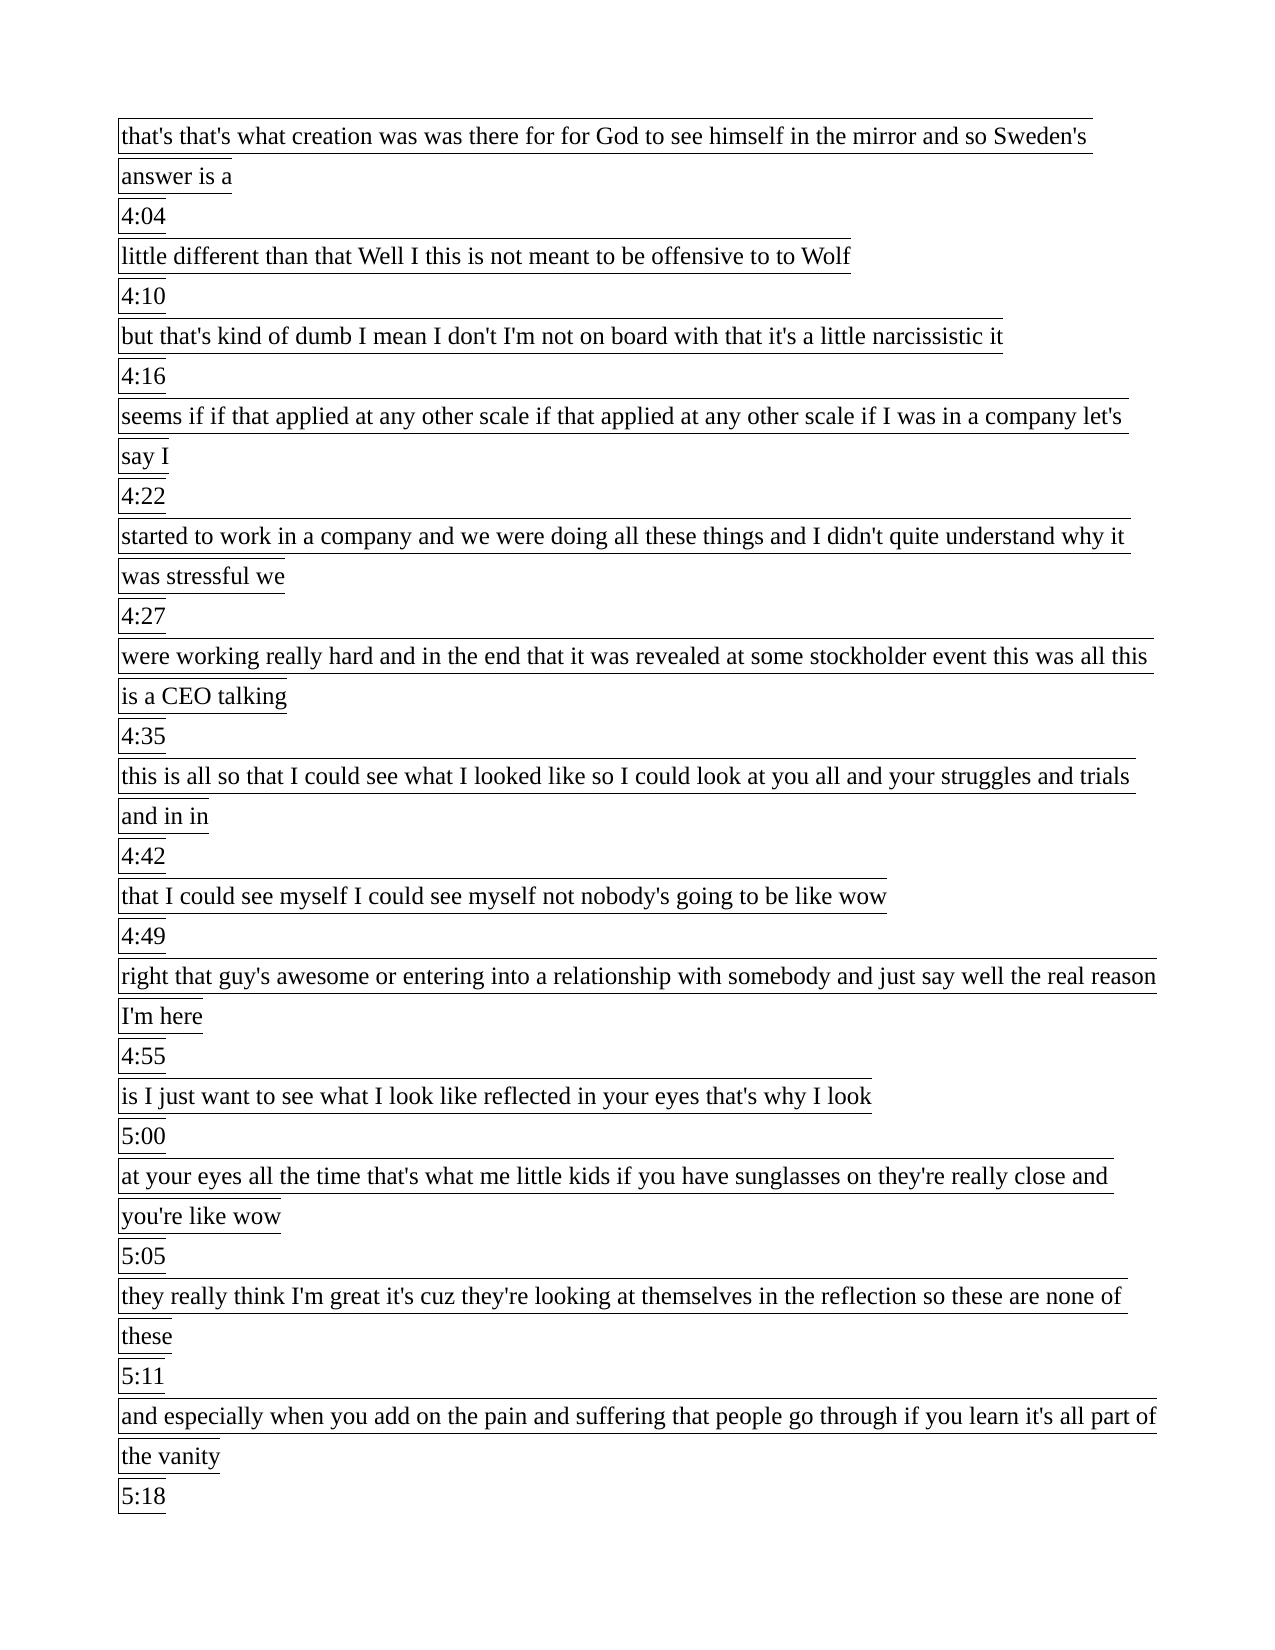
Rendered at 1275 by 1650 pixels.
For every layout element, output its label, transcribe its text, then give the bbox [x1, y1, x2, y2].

text I'm here 4:55 is I just want to see what I look like reflected in your eyes that's why I look 5:00 at your eyes all the time that's what me little kids if you have sunglasses on they're really close and you're like wow 5:05 they really think I'm great it's cuz they're looking at themselves in the reflection so these are none of these 5:11 [118, 994, 1157, 1398]
text the vanity 5:18 [118, 1434, 1157, 1513]
text that's that's what creation was was there for for God to see himself in the mirror and so Sweden's answer is a 4:04 little different than that Well I this is not meant to be offensive to to Wolf 4:10 but that's kind of dumb I mean I don't I'm not on board with that it's a little narcissistic it 4:16 seems if if that applied at any other scale if that applied at any other scale if I was in a company let's say I 4:22 started to work in a company and we were doing all these things and I didn't quite understand why it was stressful we 4:27 were working really hard and in the end that it was revealed at some stockholder event this was all this is a CEO talking 4:35 this is all so that I could see what I looked like so I could look at you all and your struggles and trials and in in 4:42 that I could see myself I could see myself not nobody's going to be like wow 4:49 [118, 118, 1157, 958]
text and especially when you add on the pain and suffering that people go through if you learn it's all part of [119, 1399, 1157, 1433]
text right that guy's awesome or entering into a relationship with somebody and just say well the real reason [119, 959, 1157, 993]
